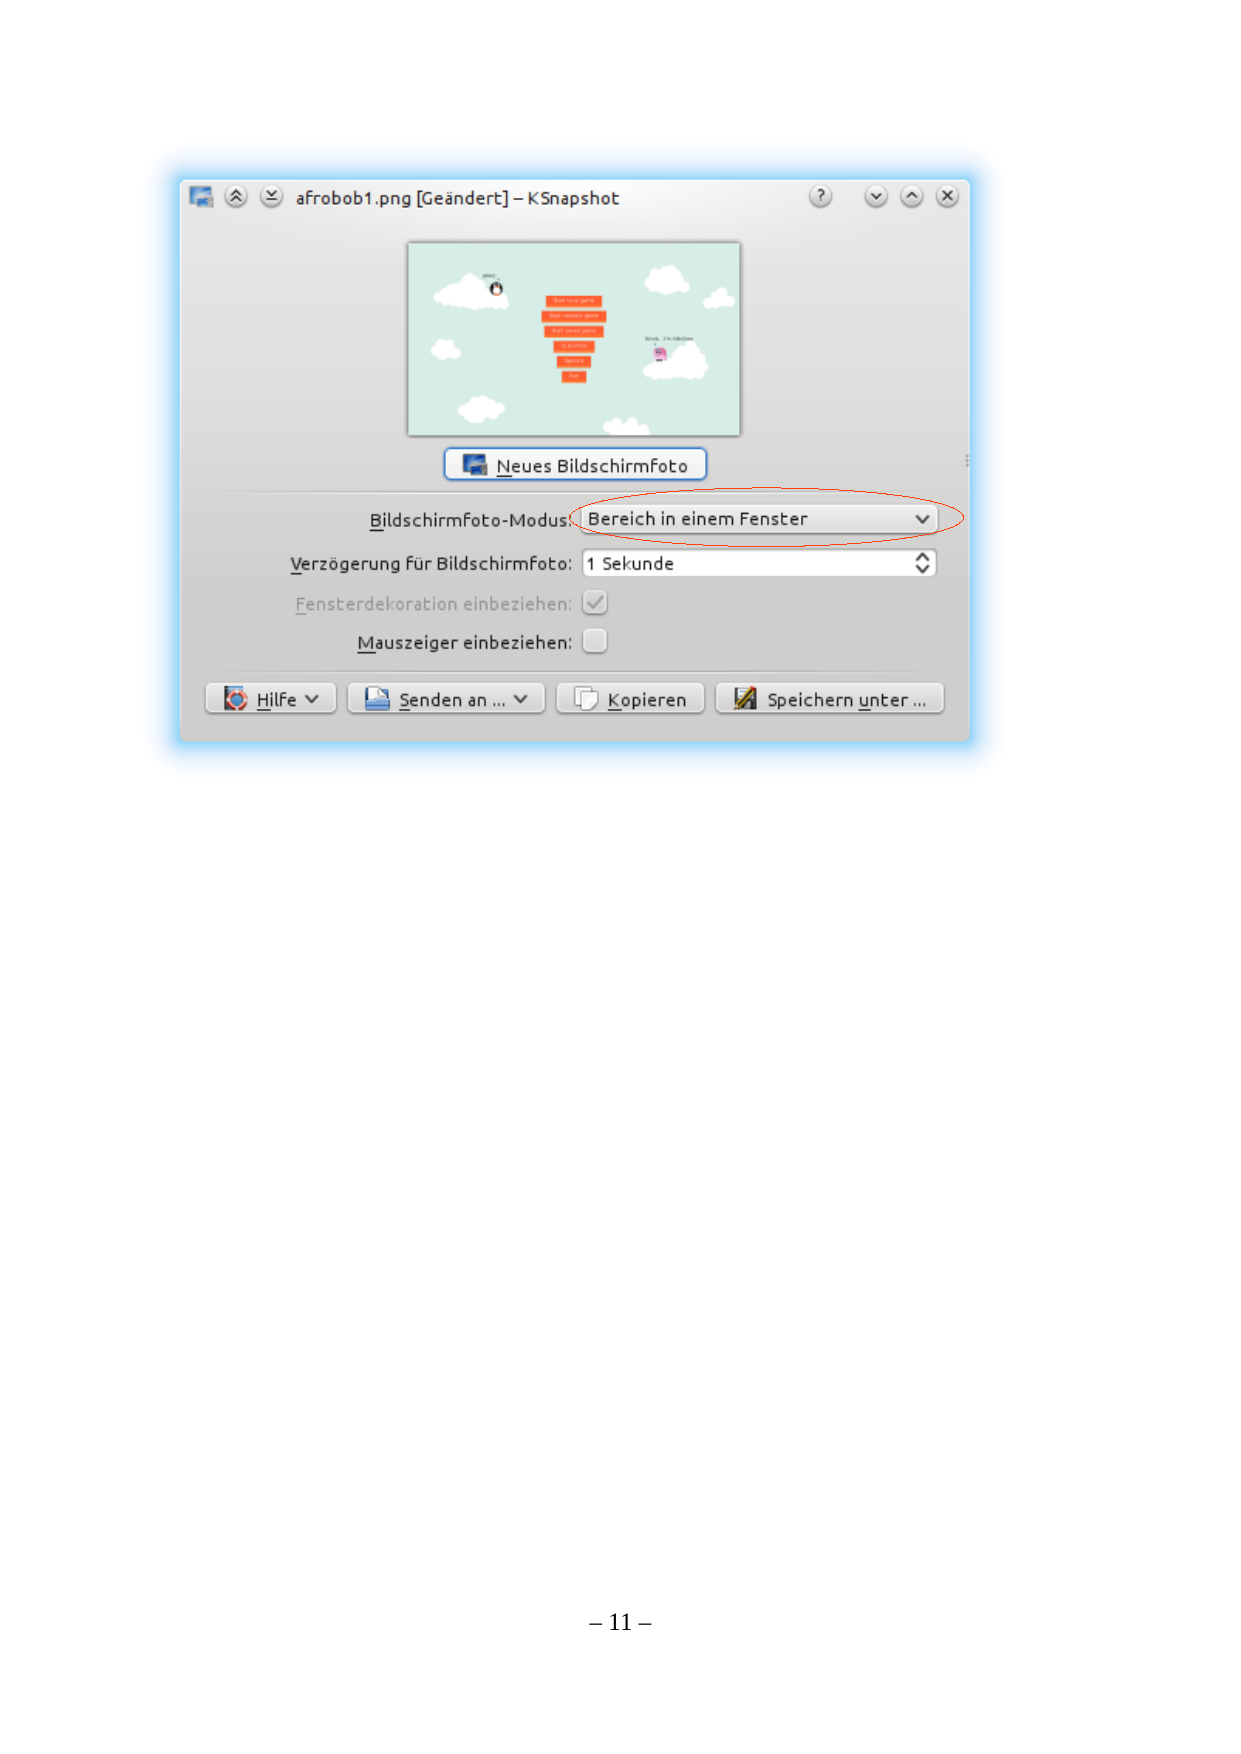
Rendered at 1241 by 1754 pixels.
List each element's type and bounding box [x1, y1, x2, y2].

picture [118, 118, 1032, 804]
